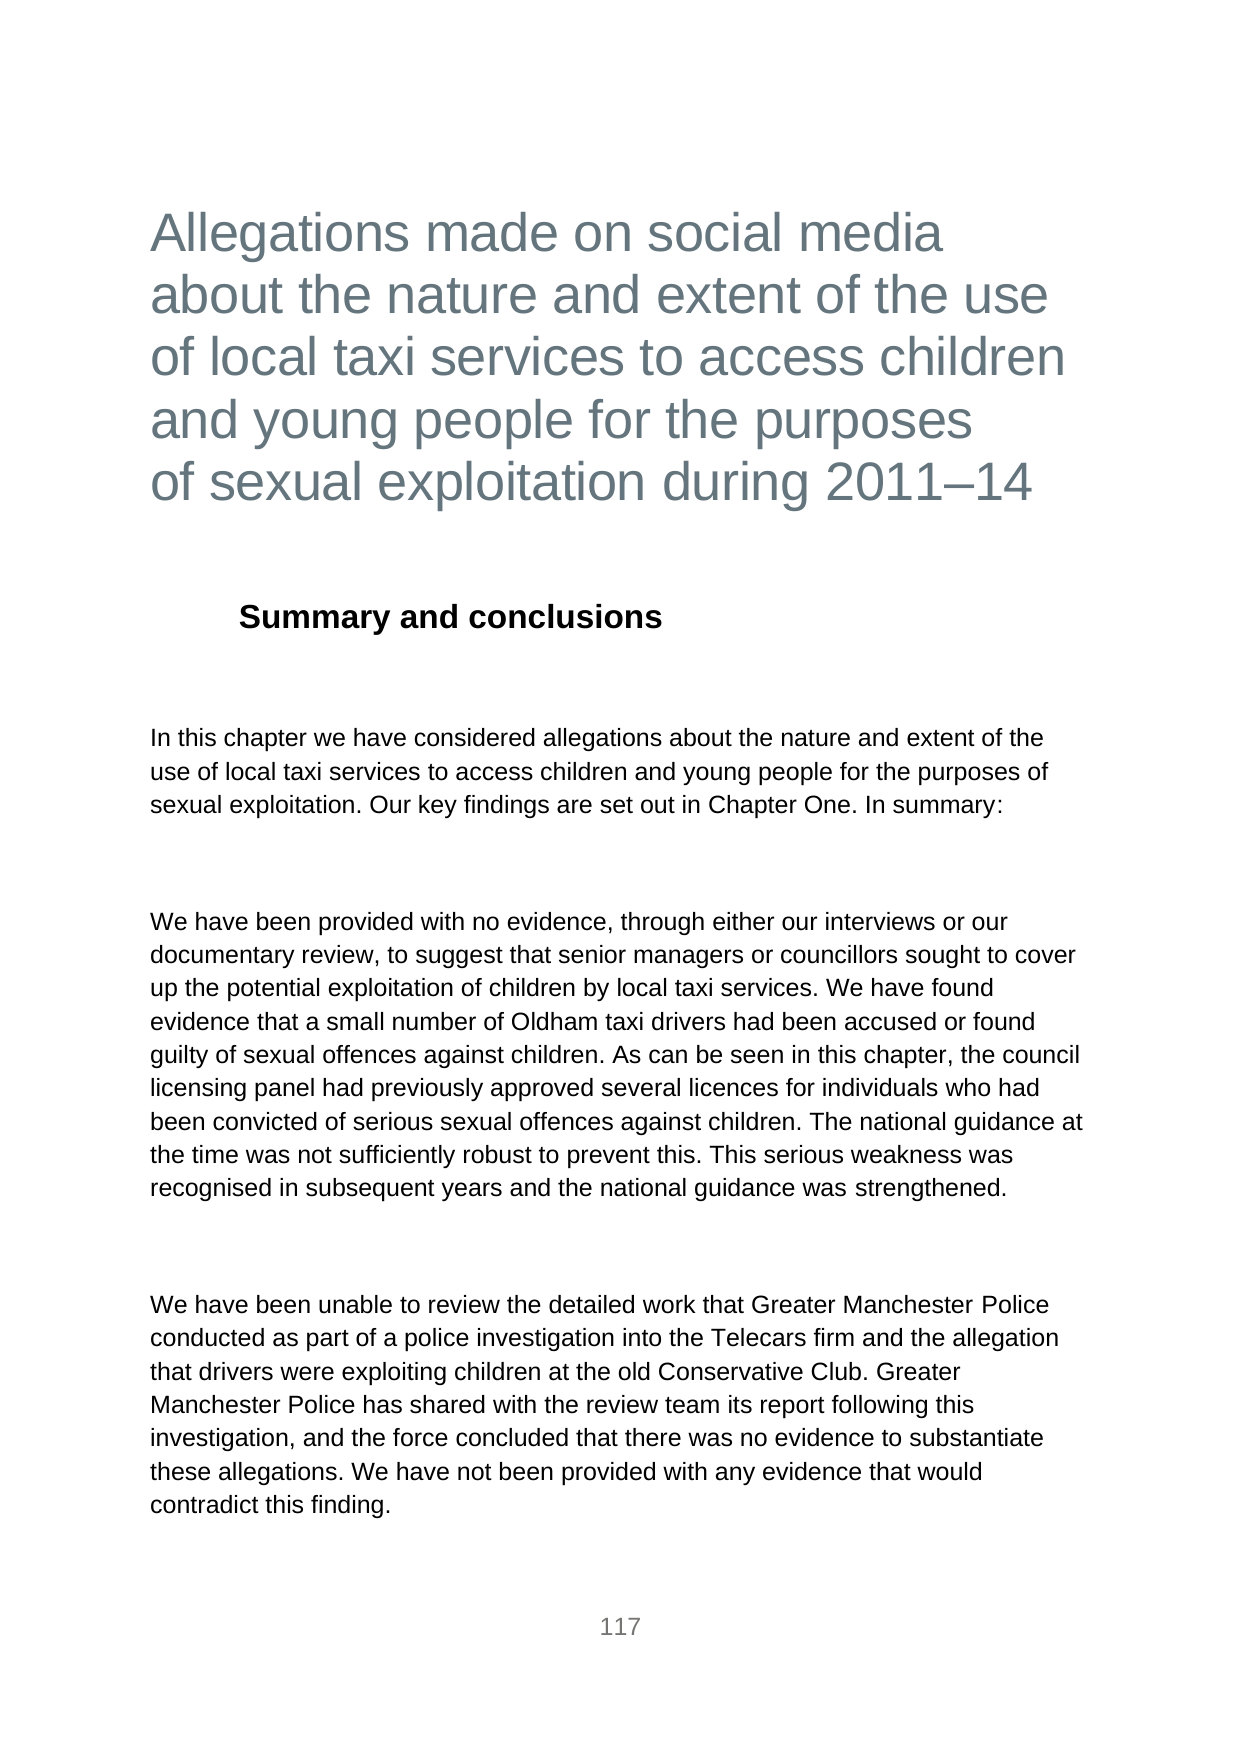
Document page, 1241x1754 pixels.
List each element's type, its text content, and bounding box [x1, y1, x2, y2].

text We have been provided with no evidence, through either our interviews or our documentary review, to suggest that senior managers or councillors sought to cover up the potential exploitation of children by local taxi services. We have found evidence that a small number of Oldham taxi drivers had been accused or found guilty of sexual offences against children. As can be seen in this chapter, the council licensing panel had previously approved several licences for individuals who had been convicted of serious sexual offences against children. The national guidance at the time was not sufficiently robust to prevent this. This serious weakness was recognised in subsequent years and the national guidance was strengthened. [150, 903, 1090, 1203]
text We have been unable to review the detailed work that Greater Manchester Police conducted as part of a police investigation into the Telecars firm and the allegation that drivers were exploiting children at the old Conservative Club. Greater Manchester Police has shared with the review team its report following this investigation, and the force concluded that there was no evidence to substantiate these allegations. We have not been provided with any evidence that would contradict this finding. [150, 1287, 1090, 1520]
subtitle Summary and conclusions [239, 595, 1090, 637]
text In this chapter we have considered allegations about the nature and extent of the use of local taxi services to access children and young people for the purposes of sexual exploitation. Our key findings are set out in Chapter One. In summary: [150, 720, 1090, 820]
subtitle Allegations made on social media about the nature and extent of the use of local taxi services to access children and young people for the purposes of sexual exploitation during 2011–14 [150, 200, 1090, 512]
